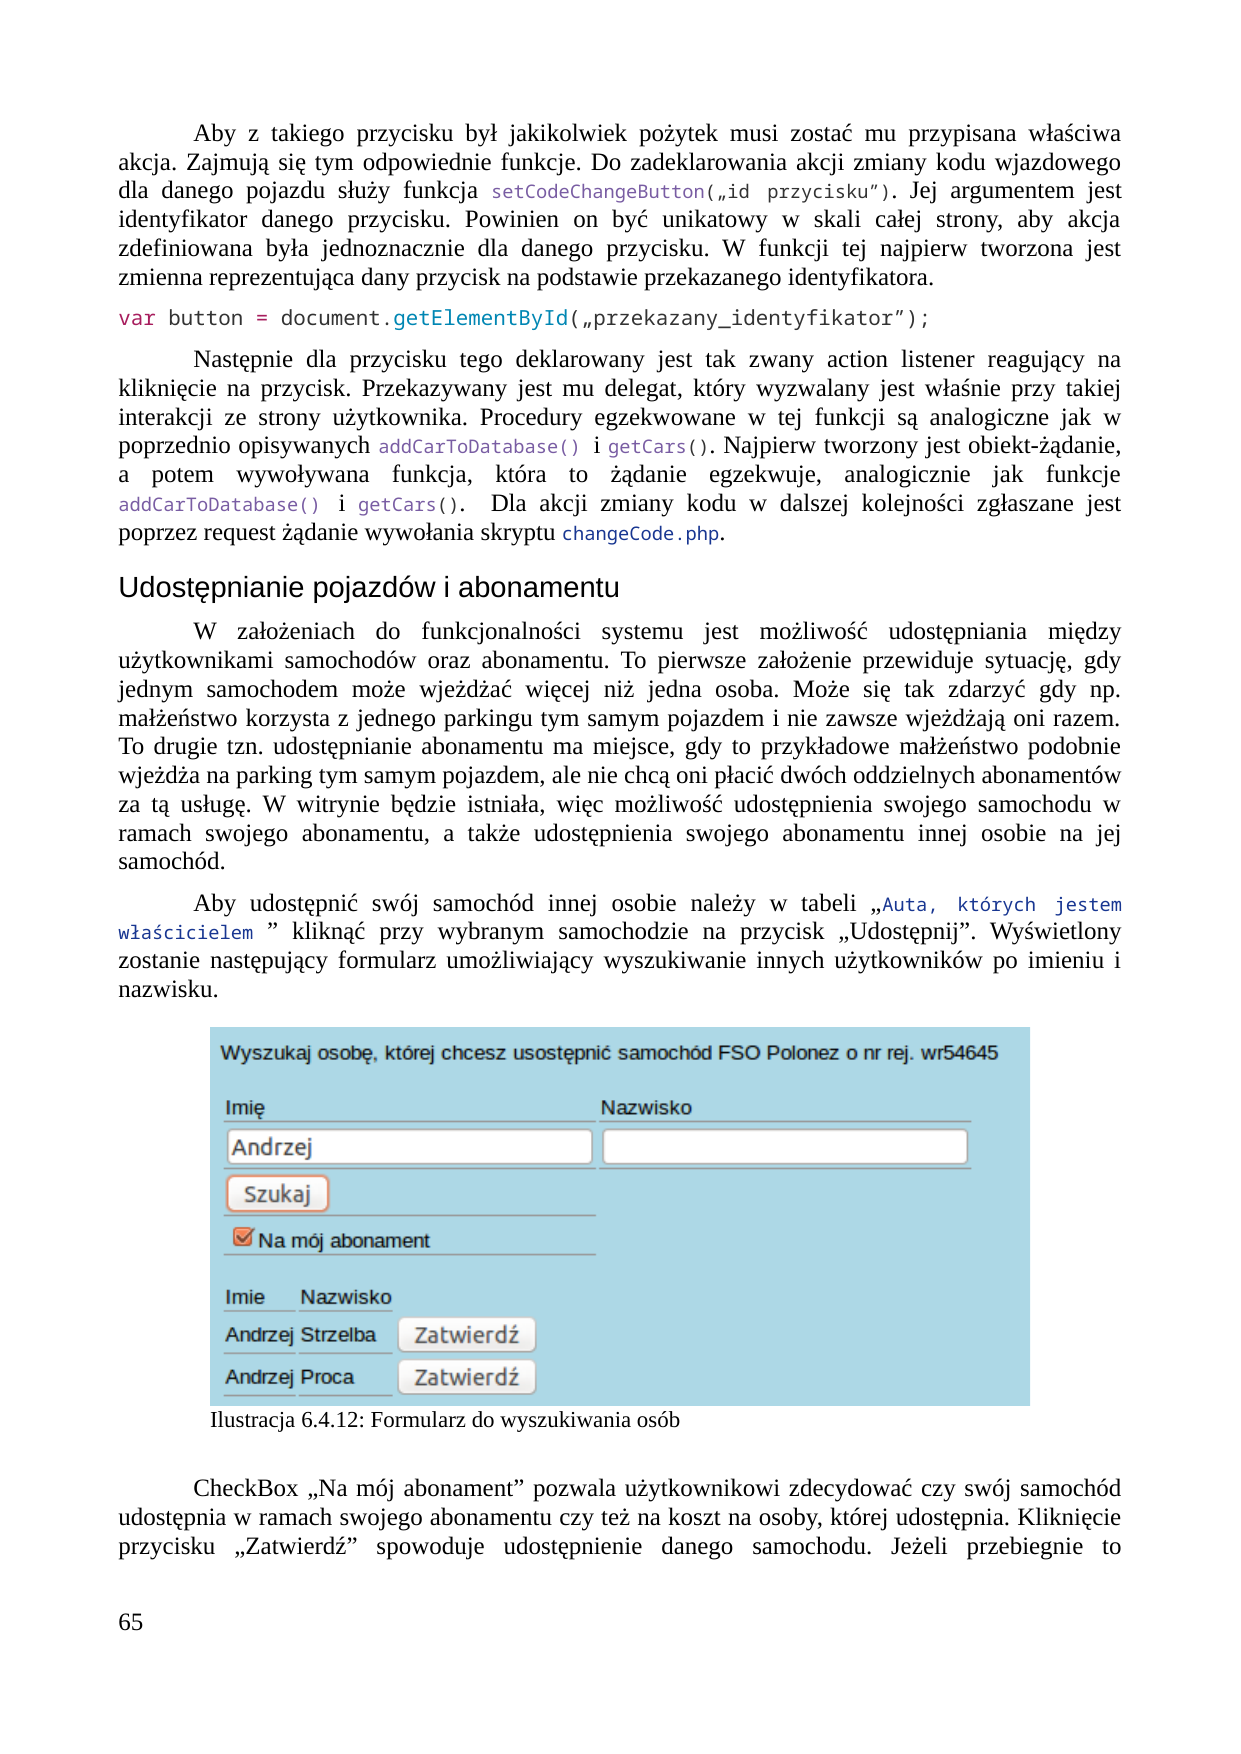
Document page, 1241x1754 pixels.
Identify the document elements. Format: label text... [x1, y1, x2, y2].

text CheckBox „Na mój abonament” pozwala użytkownikowi zdecydować czy swój samochód udostępnia w ramach swojego abonamentu czy też na koszt na osoby, której udostępnia. Kliknięcie przycisku „Zatwierdź” spowoduje udostępnienie danego samochodu. Jeżeli przebiegnie to [118, 1473, 1122, 1559]
text var button = document.getElementById(„przekazany_identyfikator”); [118, 303, 1122, 332]
subtitle Udostępnianie pojazdów i abonamentu [118, 570, 1122, 604]
text Następnie dla przycisku tego deklarowany jest tak zwany action listener reagujący na kliknięcie na przycisk. Przekazywany jest mu delegat, który wyzwalany jest właśnie przy takiej interakcji ze strony użytkownika. Procedury egzekwowane w tej funkcji są analogiczne jak w poprzednio opisywanych addCarToDatabase() i getCars(). Najpierw tworzony jest obiekt-żądanie, a potem wywoływana funkcja, która to żądanie egzekwuje, analogicznie jak funkcje addCarToDatabase() i getCars(). Dla akcji zmiany kodu w dalszej kolejności zgłaszane jest poprzez request żądanie wywołania skryptu changeCode.php. [118, 344, 1122, 545]
text W założeniach do funkcjonalności systemu jest możliwość udostępniania między użytkownikami samochodów oraz abonamentu. To pierwsze założenie przewiduje sytuację, gdy jednym samochodem może wjeżdżać więcej niż jedna osoba. Może się tak zdarzyć gdy np. małżeństwo korzysta z jednego parkingu tym samym pojazdem i nie zawsze wjeżdżają oni razem. To drugie tzn. udostępnianie abonamentu ma miejsce, gdy to przykładowe małżeństwo podobnie wjeżdża na parking tym samym pojazdem, ale nie chcą oni płacić dwóch oddzielnych abonamentów za tą usługę. W witrynie będzie istniała, więc możliwość udostępnienia swojego samochodu w ramach swojego abonamentu, a także udostępnienia swojego abonamentu innej osobie na jej samochód. [118, 616, 1122, 875]
text Ilustracja 6.4.12: Formularz do wyszukiwania osób [210, 1406, 1030, 1432]
text Aby udostępnić swój samochód innej osobie należy w tabeli „Auta, których jestem właścicielem ” kliknąć przy wybranym samochodzie na przycisk „Udostępnij”. Wyświetlony zostanie następujący formularz umożliwiający wyszukiwanie innych użytkowników po imieniu i nazwisku. [118, 888, 1122, 1003]
picture [210, 1027, 1031, 1406]
text Aby z takiego przycisku był jakikolwiek pożytek musi zostać mu przypisana właściwa akcja. Zajmują się tym odpowiednie funkcje. Do zadeklarowania akcji zmiany kodu wjazdowego dla danego pojazdu służy funkcja setCodeChangeButton(„id przycisku”). Jej argumentem jest identyfikator danego przycisku. Powinien on być unikatowy w skali całej strony, aby akcja zdefiniowana była jednoznacznie dla danego przycisku. W funkcji tej najpierw tworzona jest zmienna reprezentująca dany przycisk na podstawie przekazanego identyfikatora. [118, 118, 1122, 291]
